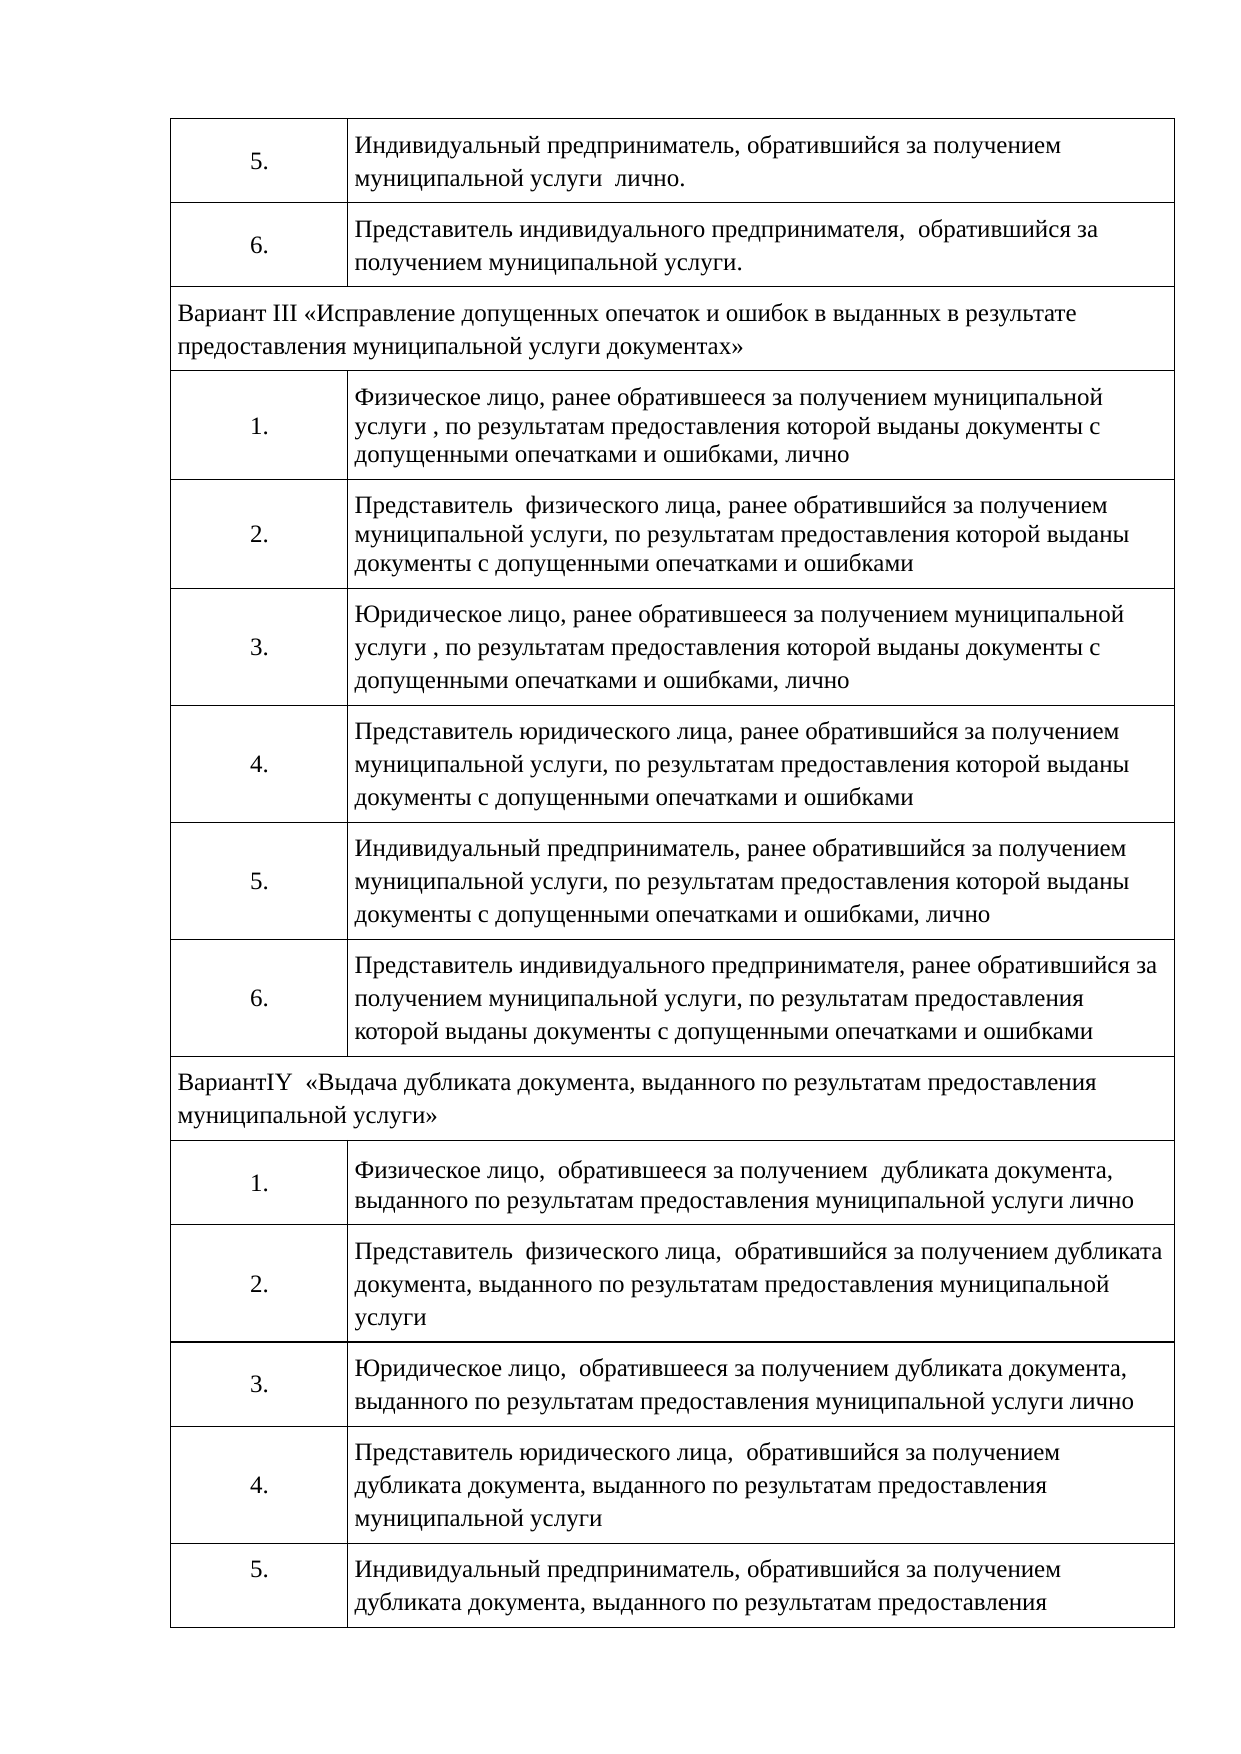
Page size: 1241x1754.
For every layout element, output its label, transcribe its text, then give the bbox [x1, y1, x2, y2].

table_cell Представитель юридического лица, ранее обратившийся за получением муниципальной услуги, по результатам предоставления которой выданы документы с допущенными опечатками и ошибками [348, 706, 1174, 822]
table_cell 2. [171, 1225, 347, 1341]
table_cell Представитель индивидуального предпринимателя, ранее обратившийся за получением муниципальной услуги, по результатам предоставления которой выданы документы с допущенными опечатками и ошибками [348, 940, 1174, 1056]
table_cell Индивидуальный предприниматель, обратившийся за получением дубликата документа, выданного по результатам предоставления [348, 1544, 1174, 1627]
table_cell Вариант III «Исправление допущенных опечаток и ошибок в выданных в результате предоставления муниципальной услуги документах» [171, 287, 1174, 370]
table_cell Представитель индивидуального предпринимателя, обратившийся за получением муниципальной услуги. [348, 203, 1174, 286]
table_cell 3. [171, 1343, 347, 1426]
table_cell 6. [171, 203, 347, 286]
table_cell Юридическое лицо, ранее обратившееся за получением муниципальной услуги , по результатам предоставления которой выданы документы с допущенными опечатками и ошибками, лично [348, 589, 1174, 704]
table_cell 2. [171, 480, 347, 587]
table_cell Физическое лицо, обратившееся за получением дубликата документа, выданного по результатам предоставления муниципальной услуги лично [348, 1141, 1174, 1224]
table_cell 5. [171, 1544, 347, 1627]
table_cell 3. [171, 589, 347, 704]
table_cell ВариантIY «Выдача дубликата документа, выданного по результатам предоставления муниципальной услуги» [171, 1057, 1174, 1140]
table_cell Физическое лицо, ранее обратившееся за получением муниципальной услуги , по результатам предоставления которой выданы документы с допущенными опечатками и ошибками, лично [348, 371, 1174, 479]
table_cell 5. [171, 119, 347, 202]
table_cell Индивидуальный предприниматель, ранее обратившийся за получением муниципальной услуги, по результатам предоставления которой выданы документы с допущенными опечатками и ошибками, лично [348, 823, 1174, 939]
table_cell 1. [171, 1141, 347, 1224]
table_cell Представитель физического лица, ранее обратившийся за получением муниципальной услуги, по результатам предоставления которой выданы документы с допущенными опечатками и ошибками [348, 480, 1174, 587]
table_cell 5. [171, 823, 347, 939]
table_cell 6. [171, 940, 347, 1056]
table_cell 4. [171, 1427, 347, 1543]
table_cell Юридическое лицо, обратившееся за получением дубликата документа, выданного по результатам предоставления муниципальной услуги лично [348, 1343, 1174, 1426]
table_cell 1. [171, 371, 347, 479]
table_cell Представитель юридического лица, обратившийся за получением дубликата документа, выданного по результатам предоставления муниципальной услуги [348, 1427, 1174, 1543]
table_cell Представитель физического лица, обратившийся за получением дубликата документа, выданного по результатам предоставления муниципальной услуги [348, 1225, 1174, 1341]
table_cell Индивидуальный предприниматель, обратившийся за получением муниципальной услуги лично. [348, 119, 1174, 202]
table_cell 4. [171, 706, 347, 822]
